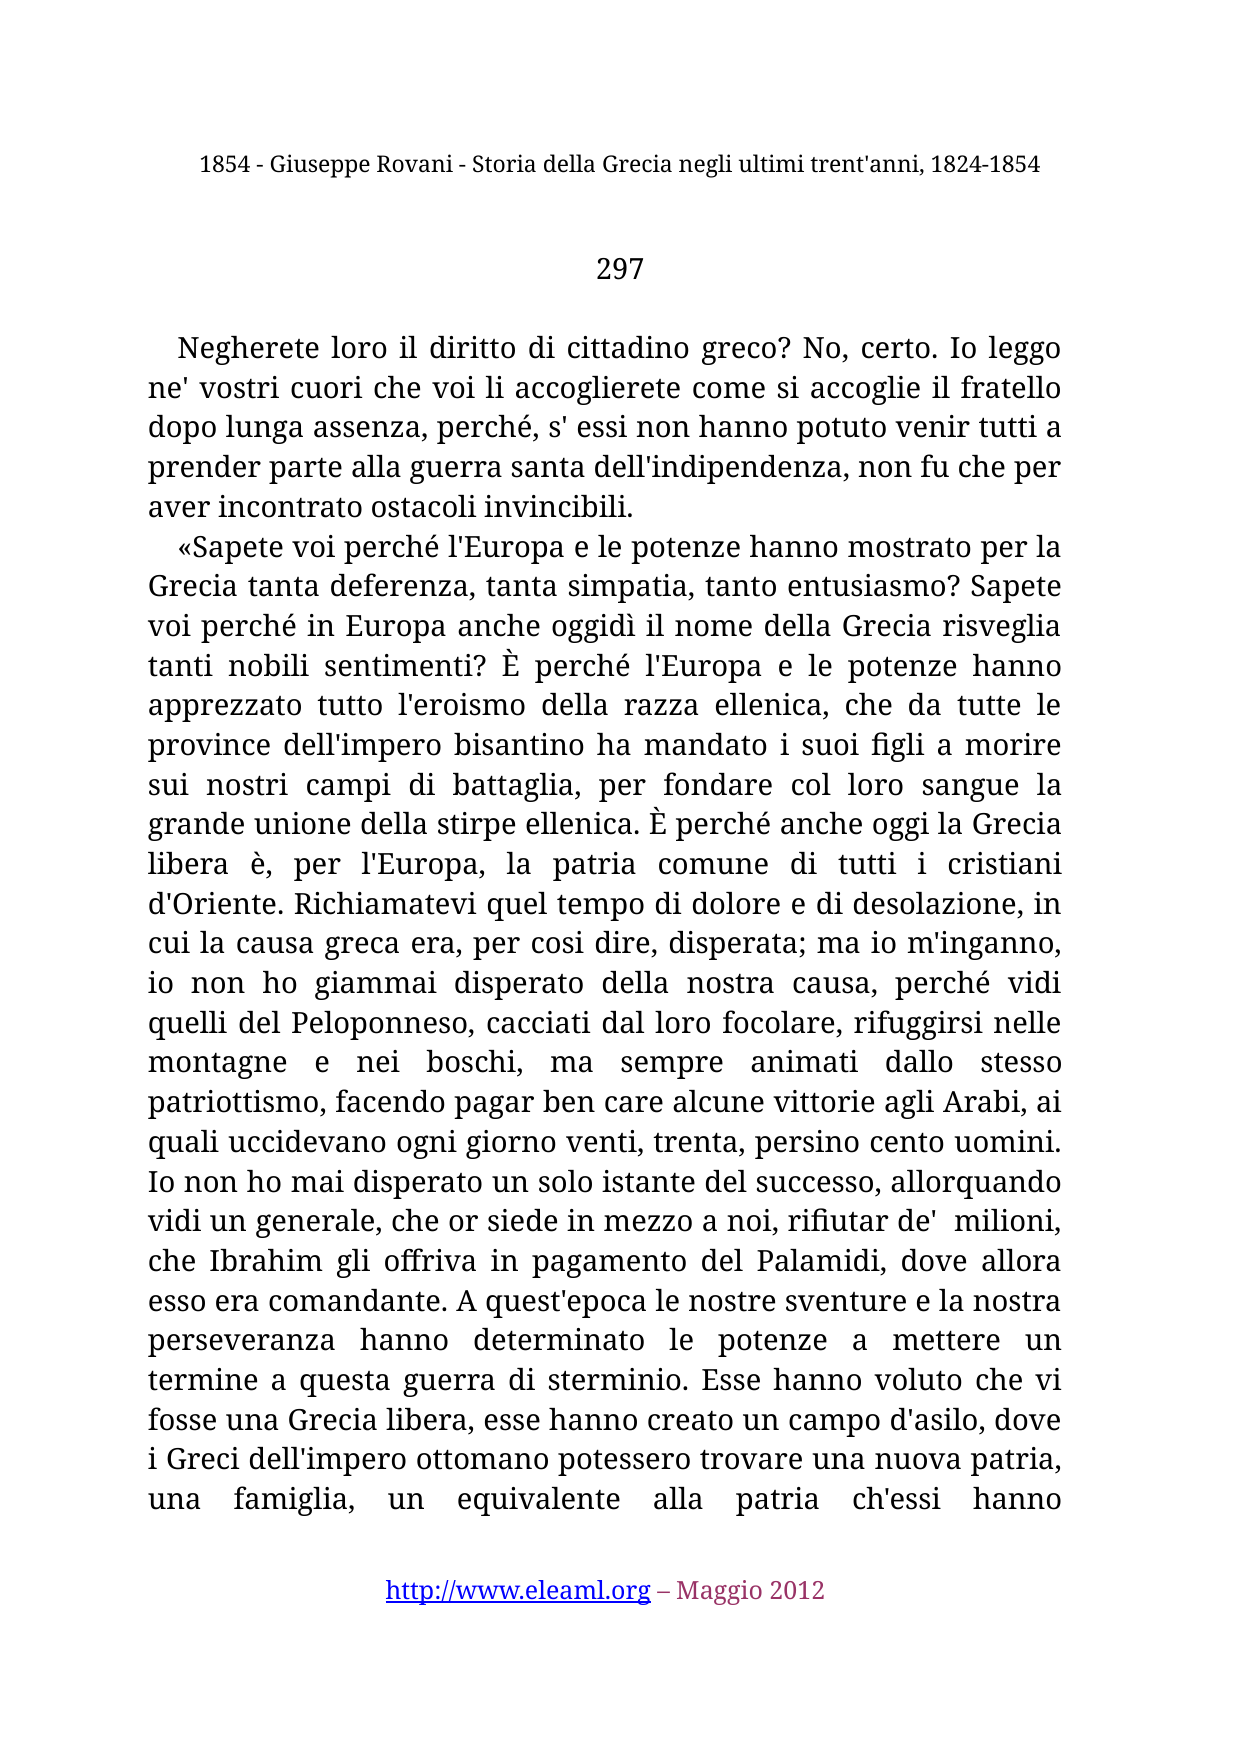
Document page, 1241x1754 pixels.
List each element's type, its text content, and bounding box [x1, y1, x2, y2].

text Negherete loro il diritto di cittadino greco? No, certo. Io leggo ne' vostri cuori che voi li accoglierete come si accoglie il fratello dopo lunga assenza, perché, s' essi non hanno potuto venir tutti a prender parte alla guerra santa dell'indipendenza, non fu che per aver incontrato ostacoli invincibili. [148, 327, 1063, 526]
text 297 [148, 248, 1063, 288]
text «Sapete voi perché l'Europa e le potenze hanno mostrato per la Grecia tanta deferenza, tanta simpatia, tanto entusiasmo? Sapete voi perché in Europa anche oggidì il nome della Grecia risveglia tanti nobili sentimenti? È perché l'Europa e le potenze hanno apprezzato tutto l'eroismo della razza ellenica, che da tutte le province dell'impero bisantino ha mandato i suoi figli a morire sui nostri campi di battaglia, per fondare col loro sangue la grande unione della stirpe ellenica. È perché anche oggi la Grecia libera è, per l'Europa, la patria comune di tutti i cristiani d'Oriente. Richiamatevi quel tempo di dolore e di desolazione, in cui la causa greca era, per cosi dire, disperata; ma io m'inganno, io non ho giammai disperato della nostra causa, perché vidi quelli del Peloponneso, cacciati dal loro focolare, rifuggirsi nelle montagne e nei boschi, ma sempre animati dallo stesso patriottismo, facendo pagar ben care alcune vittorie agli Arabi, ai quali uccidevano ogni giorno venti, trenta, persino cento uomini. Io non ho mai disperato un solo istante del successo, allorquando vidi un generale, che or siede in mezzo a noi, rifiutar de' milioni, che Ibrahim gli offriva in pagamento del Palamidi, dove allora esso era comandante. A quest'epoca le nostre sventure e la nostra perseveranza hanno determinato le potenze a mettere un termine a questa guerra di sterminio. Esse hanno voluto che vi fosse una Grecia libera, esse hanno creato un campo d'asilo, dove i Greci dell'impero ottomano potessero trovare una nuova patria, una famiglia, un equivalente alla patria ch'essi hanno [148, 526, 1063, 1518]
